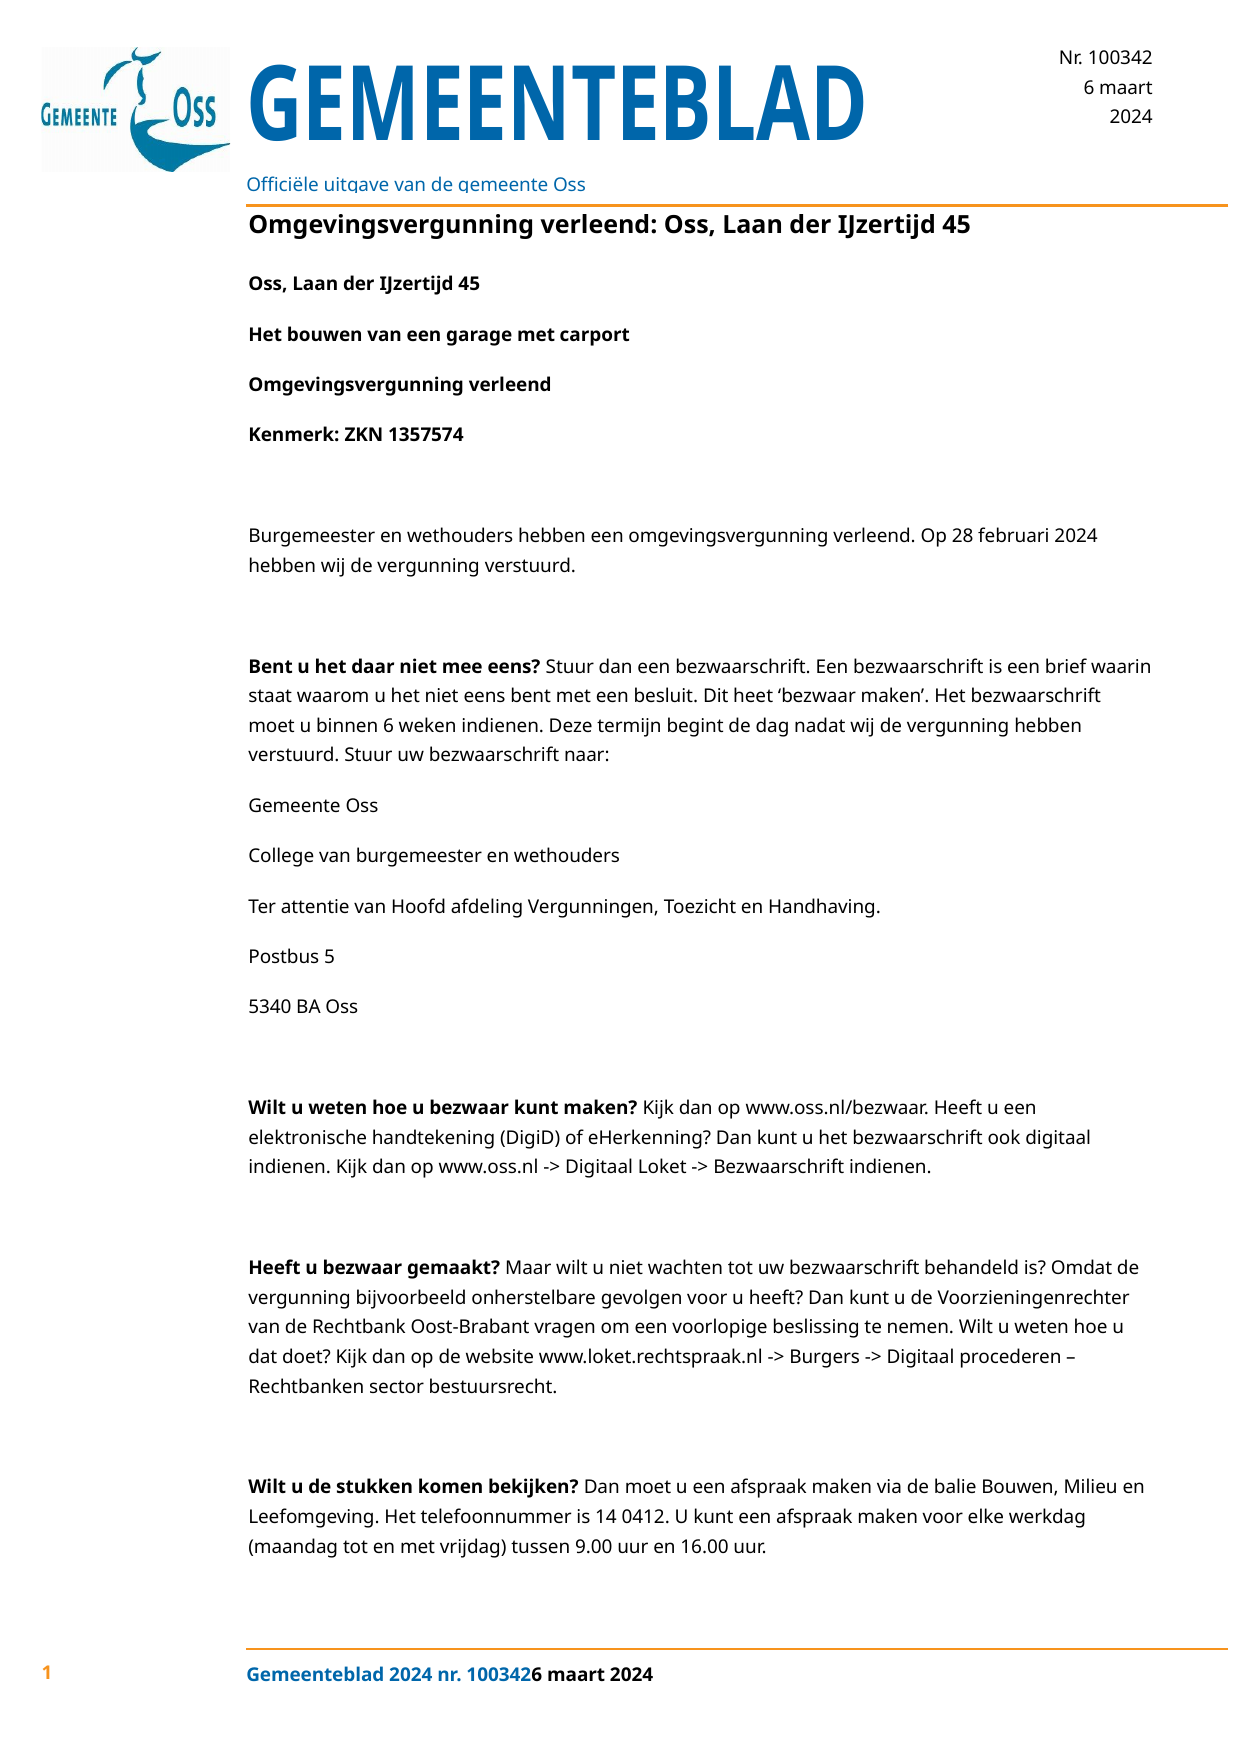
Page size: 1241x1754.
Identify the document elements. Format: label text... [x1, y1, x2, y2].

text Postbus 5 [248, 943, 1152, 969]
text Wilt u de stukken komen bekijken? Dan moet u een afspraak maken via de balie Bouwen, Milieu en Leefomgeving. Het telefoonnummer is 14 0412. U kunt een afspraak maken voor elke werkdag (maandag tot en met vrijdag) tussen 9.00 uur en 16.00 uur. [248, 1474, 1152, 1558]
text Ter attentie van Hoofd afdeling Vergunningen, Toezicht en Handhaving. [248, 893, 1152, 918]
text Wilt u weten hoe u bezwaar kunt maken? Kijk dan op www.oss.nl/bezwaar. Heeft u een elektronische handtekening (DigiD) of eHerkenning? Dan kunt u het bezwaarschrift ook digitaal indienen. Kijk dan op www.oss.nl -> Digitaal Loket -> Bezwaarschrift indienen. [248, 1094, 1152, 1179]
text Kenmerk: ZKN 1357574 [248, 422, 1152, 447]
text Omgevingsvergunning verleend [248, 371, 1152, 397]
text Oss, Laan der IJzertijd 45 [248, 270, 1152, 296]
text 5340 BA Oss [248, 994, 1152, 1019]
text Omgevingsvergunning verleend: Oss, Laan der IJzertijd 45 [248, 207, 1152, 241]
text College van burgemeester en wethouders [248, 842, 1152, 868]
text Heeft u bezwaar gemaakt? Maar wilt u niet wachten tot uw bezwaarschrift behandeld is? Omdat de vergunning bijvoorbeeld onherstelbare gevolgen voor u heeft? Dan kunt u de Voorzieningenrechter van de Rechtbank Oost-Brabant vragen om een voorlopige beslissing te nemen. Wilt u weten hoe u dat doet? Kijk dan op de website www.loket.rechtspraak.nl -> Burgers -> Digitaal procederen – Rechtbanken sector bestuursrecht. [248, 1254, 1152, 1398]
text Gemeente Oss [248, 792, 1152, 818]
text Het bouwen van een garage met carport [248, 321, 1152, 346]
text Burgemeester en wethouders hebben een omgevingsvergunning verleend. Op 28 februari 2024 hebben wij de vergunning verstuurd. [248, 522, 1152, 578]
text Bent u het daar niet mee eens? Stuur dan een bezwaarschrift. Een bezwaarschrift is een brief waarin staat waarom u het niet eens bent met een besluit. Dit heet ‘bezwaar maken’. Het bezwaarschrift moet u binnen 6 weken indienen. Deze termijn begint de dag nadat wij de vergunning hebben verstuurd. Stuur uw bezwaarschrift naar: [248, 653, 1152, 767]
picture [41, 47, 231, 172]
